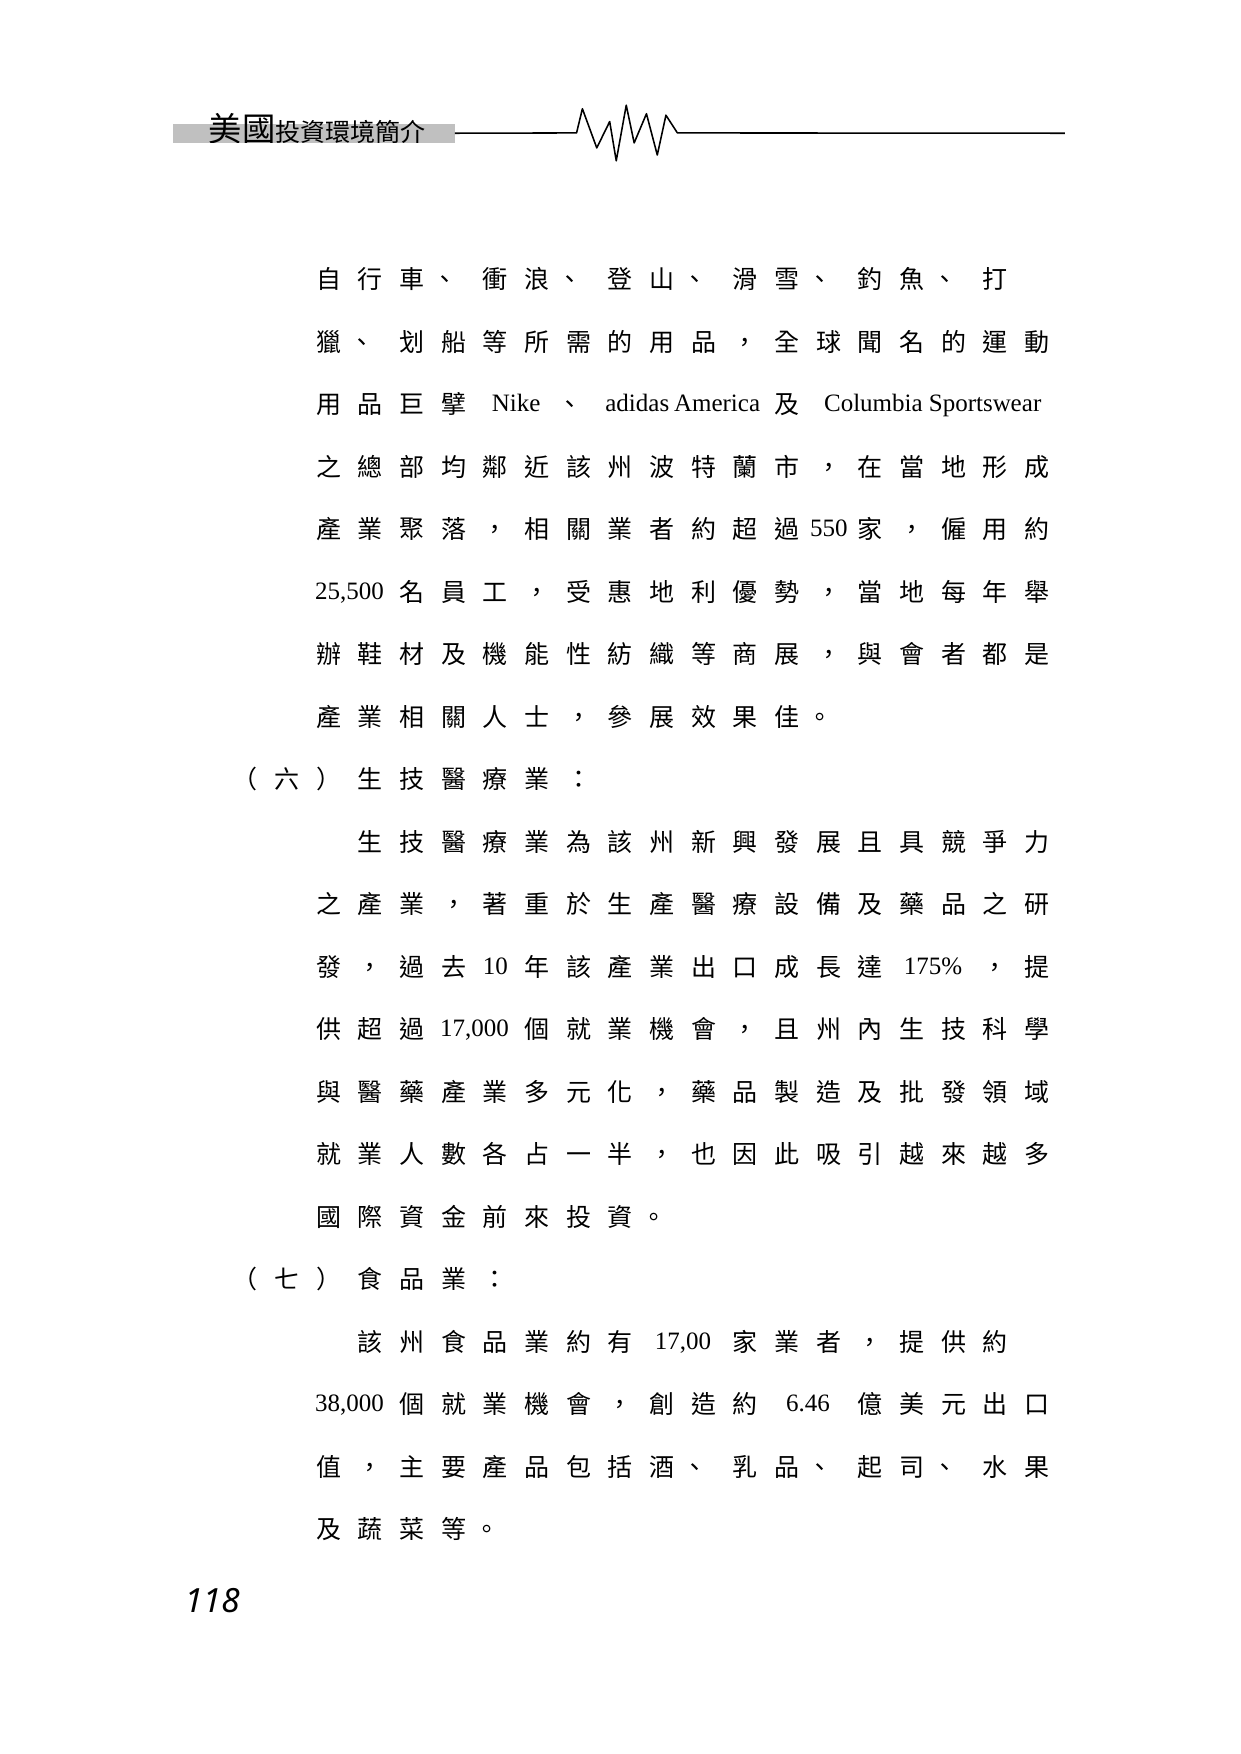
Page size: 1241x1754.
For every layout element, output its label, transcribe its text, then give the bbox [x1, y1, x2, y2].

text （七）食品業： [207, 1236, 1058, 1299]
text 生技醫療業為該州新興發展且具競爭力之產業，著重於生產醫療設備及藥品之研發，過去10年該產業出口成長達175%，提供超過17,000個就業機會，且州內生技科學與醫藥產業多元化，藥品製造及批發領域就業人數各占一半，也因此吸引越來越多國際資金前來投資。 [281, 799, 1058, 1236]
text （六）生技醫療業： [207, 736, 1058, 799]
text 自行車、衝浪、登山、滑雪、釣魚、打獵、划船等所需的用品，全球聞名的運動用品巨擘Nike、adidas America及Columbia Sportswear之總部均鄰近該州波特蘭市，在當地形成產業聚落，相關業者約超過550家，僱用約25,500名員工，受惠地利優勢，當地每年舉辦鞋材及機能性紡織等商展，與會者都是產業相關人士，參展效果佳。 [281, 236, 1058, 736]
text 該州食品業約有17,00家業者，提供約38,000個就業機會，創造約6.46億美元出口值，主要產品包括酒、乳品、起司、水果及蔬菜等。 [281, 1299, 1058, 1549]
